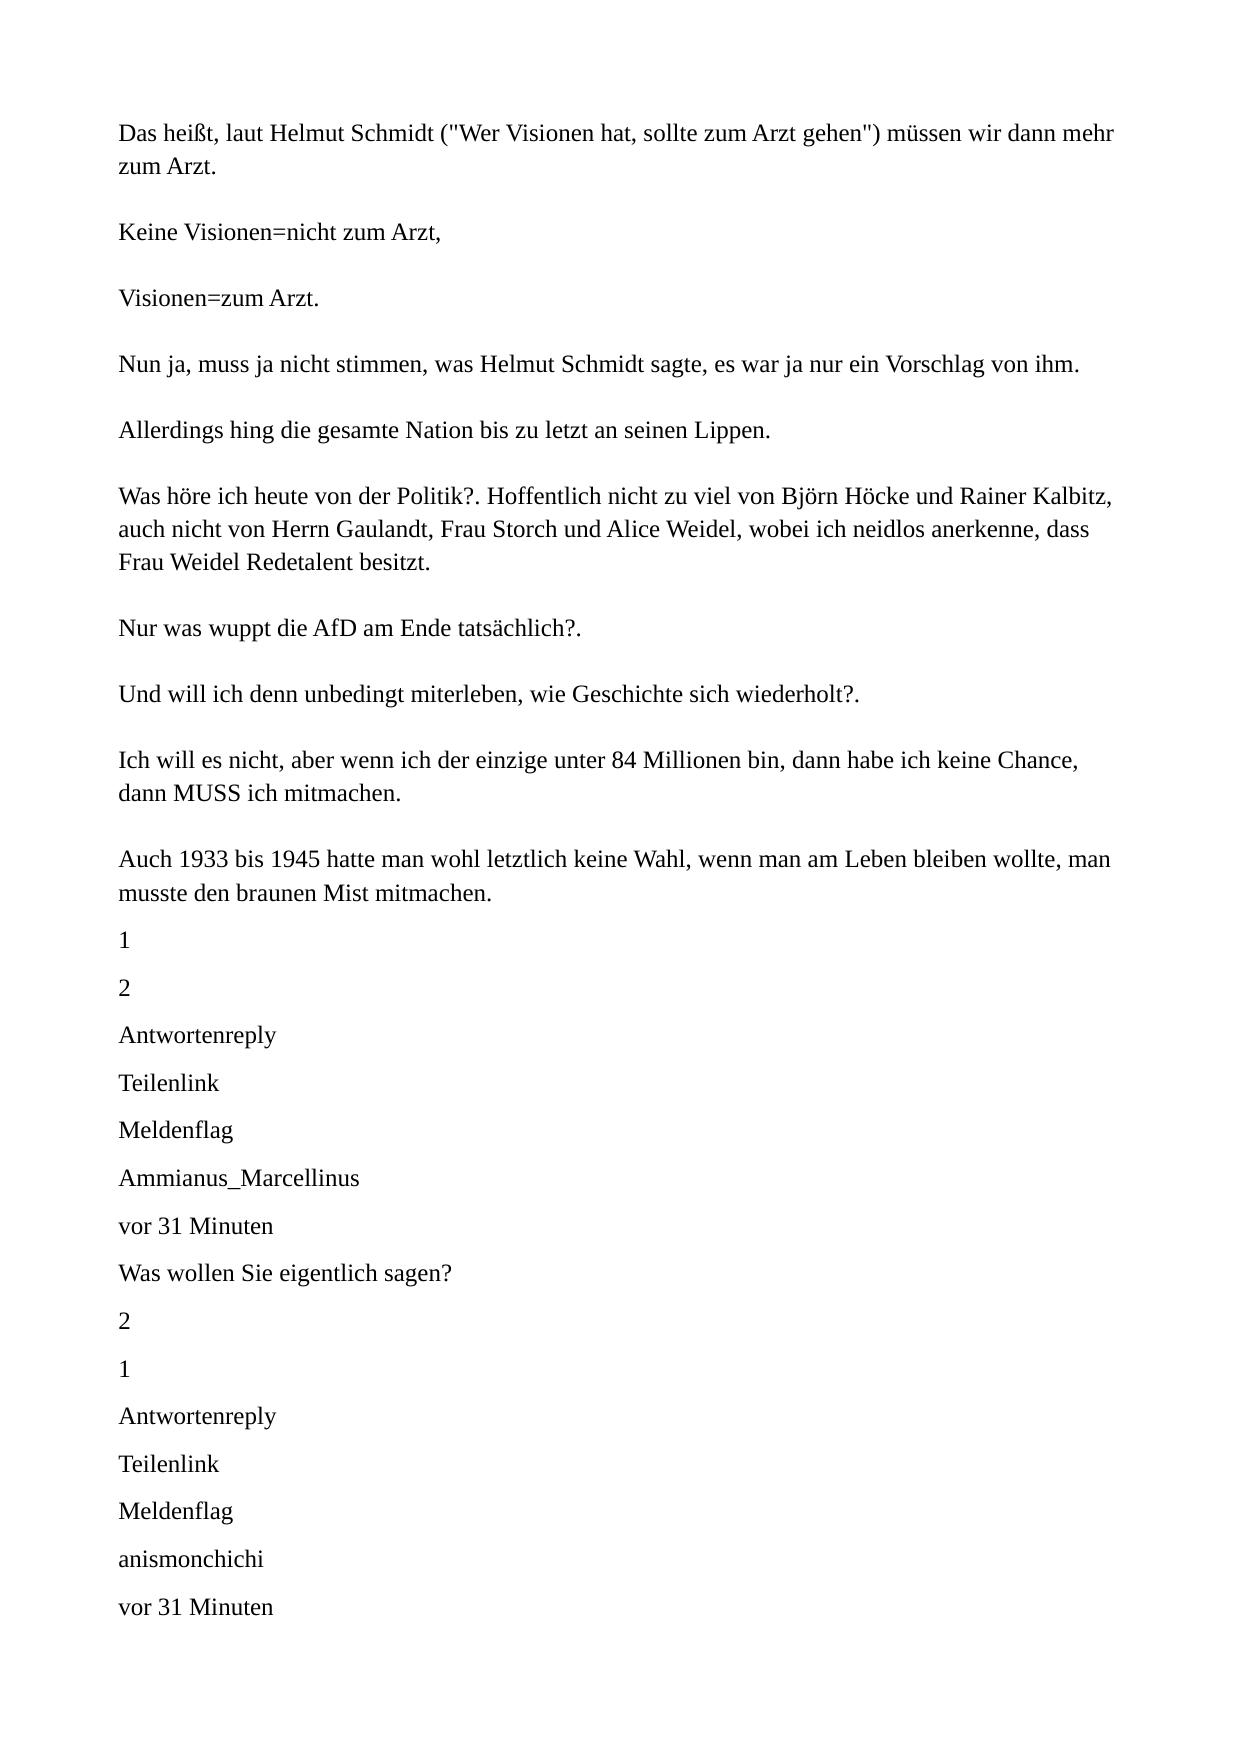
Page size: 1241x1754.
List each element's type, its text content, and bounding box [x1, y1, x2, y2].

text 1 [118, 925, 1122, 954]
text vor 31 Minuten [118, 1592, 1122, 1620]
text vor 31 Minuten [118, 1211, 1122, 1239]
text anismonchichi [118, 1544, 1122, 1573]
text 2 [118, 973, 1122, 1002]
text Das heißt, laut Helmut Schmidt ("Wer Visionen hat, sollte zum Arzt gehen") müssen wir dann mehr zum Arzt. Keine Visionen=nicht zum Arzt, Visionen=zum Arzt. Nun ja, muss ja nicht stimmen, was Helmut Schmidt sagte, es war ja nur ein Vorschlag von ihm. Allerdings hing die gesamte Nation bis zu letzt an seinen Lippen. Was höre ich heute von der Politik?. Hoffentlich nicht zu viel von Björn Höcke und Rainer Kalbitz, auch nicht von Herrn Gaulandt, Frau Storch und Alice Weidel, wobei ich neidlos anerkenne, dass Frau Weidel Redetalent besitzt. Nur was wuppt die AfD am Ende tatsächlich?. Und will ich denn unbedingt miterleben, wie Geschichte sich wiederholt?. Ich will es nicht, aber wenn ich der einzige unter 84 Millionen bin, dann habe ich keine Chance, dann MUSS ich mitmachen. Auch 1933 bis 1945 hatte man wohl letztlich keine Wahl, wenn man am Leben bleiben wollte, man musste den braunen Mist mitmachen. [118, 118, 1122, 906]
text 2 [118, 1306, 1122, 1335]
text Teilenlink [118, 1068, 1122, 1097]
text Meldenflag [118, 1116, 1122, 1144]
text Antwortenreply [118, 1401, 1122, 1430]
text 1 [118, 1354, 1122, 1382]
text Was wollen Sie eigentlich sagen? [118, 1258, 1122, 1287]
text Antwortenreply [118, 1020, 1122, 1049]
text Meldenflag [118, 1496, 1122, 1525]
text Teilenlink [118, 1449, 1122, 1478]
text Ammianus_Marcellinus [118, 1163, 1122, 1192]
